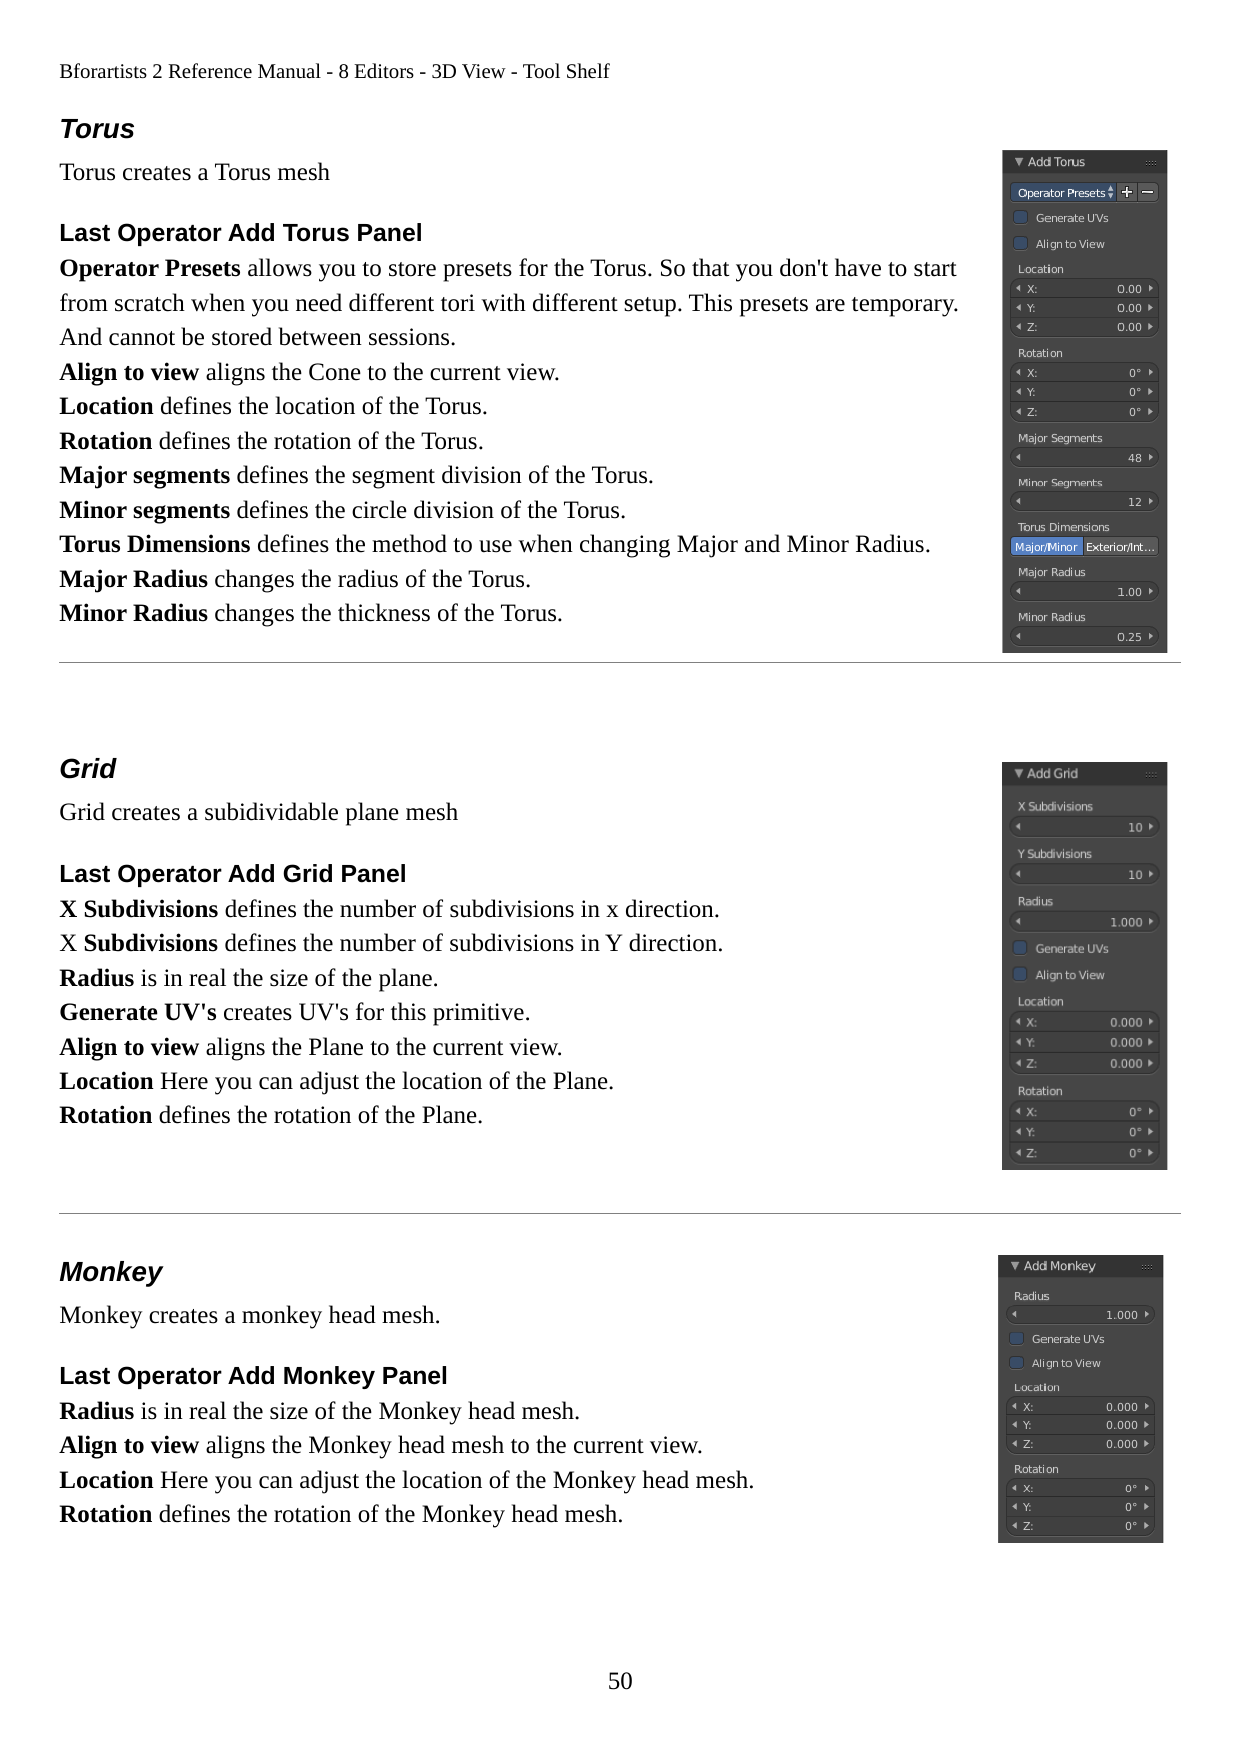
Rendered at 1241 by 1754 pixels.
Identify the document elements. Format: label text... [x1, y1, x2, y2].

subtitle Torus [59, 113, 1181, 144]
text X Subdivisions defines the number of subdivisions in x direction. X Subdivisions defines the number of subdivisions in Y direction. Radius is in real the size of the plane. Generate UV's creates UV's for this primitive. Align to view aligns the Plane to the current view. Location Here you can adjust the location of the Plane. Rotation defines the rotation of the Plane. [59, 894, 1002, 1129]
text Grid creates a subidividable plane mesh [59, 797, 1002, 826]
text Radius is in real the size of the Monkey head mesh. Align to view aligns the Monkey head mesh to the current view. Location Here you can adjust the location of the Monkey head mesh. Rotation defines the rotation of the Monkey head mesh. [59, 1396, 998, 1528]
subtitle Monkey [59, 1255, 998, 1287]
subtitle Grid [59, 753, 1181, 785]
subtitle Last Operator Add Monkey Panel [59, 1361, 998, 1390]
picture [1002, 762, 1168, 1170]
picture [1002, 150, 1168, 653]
text Monkey creates a monkey head mesh. [59, 1300, 998, 1328]
picture [998, 1255, 1164, 1543]
subtitle Last Operator Add Grid Panel [59, 859, 1002, 887]
subtitle [1164, 1255, 1181, 1287]
subtitle Last Operator Add Torus Panel [59, 218, 1002, 247]
text Torus creates a Torus mesh [59, 157, 1002, 186]
text Operator Presets allows you to store presets for the Torus. So that you don't have to start from scratch when you need different tori with different setup. This presets are temporary. And cannot be stored between sessions. Align to view aligns the Cone to the current view. Location defines the location of the Torus. Rotation defines the rotation of the Torus. Major segments defines the segment division of the Torus. Minor segments defines the circle division of the Torus. Torus Dimensions defines the method to use when changing Major and Minor Radius. Major Radius changes the radius of the Torus. Minor Radius changes the thickness of the Torus. [59, 253, 1002, 627]
